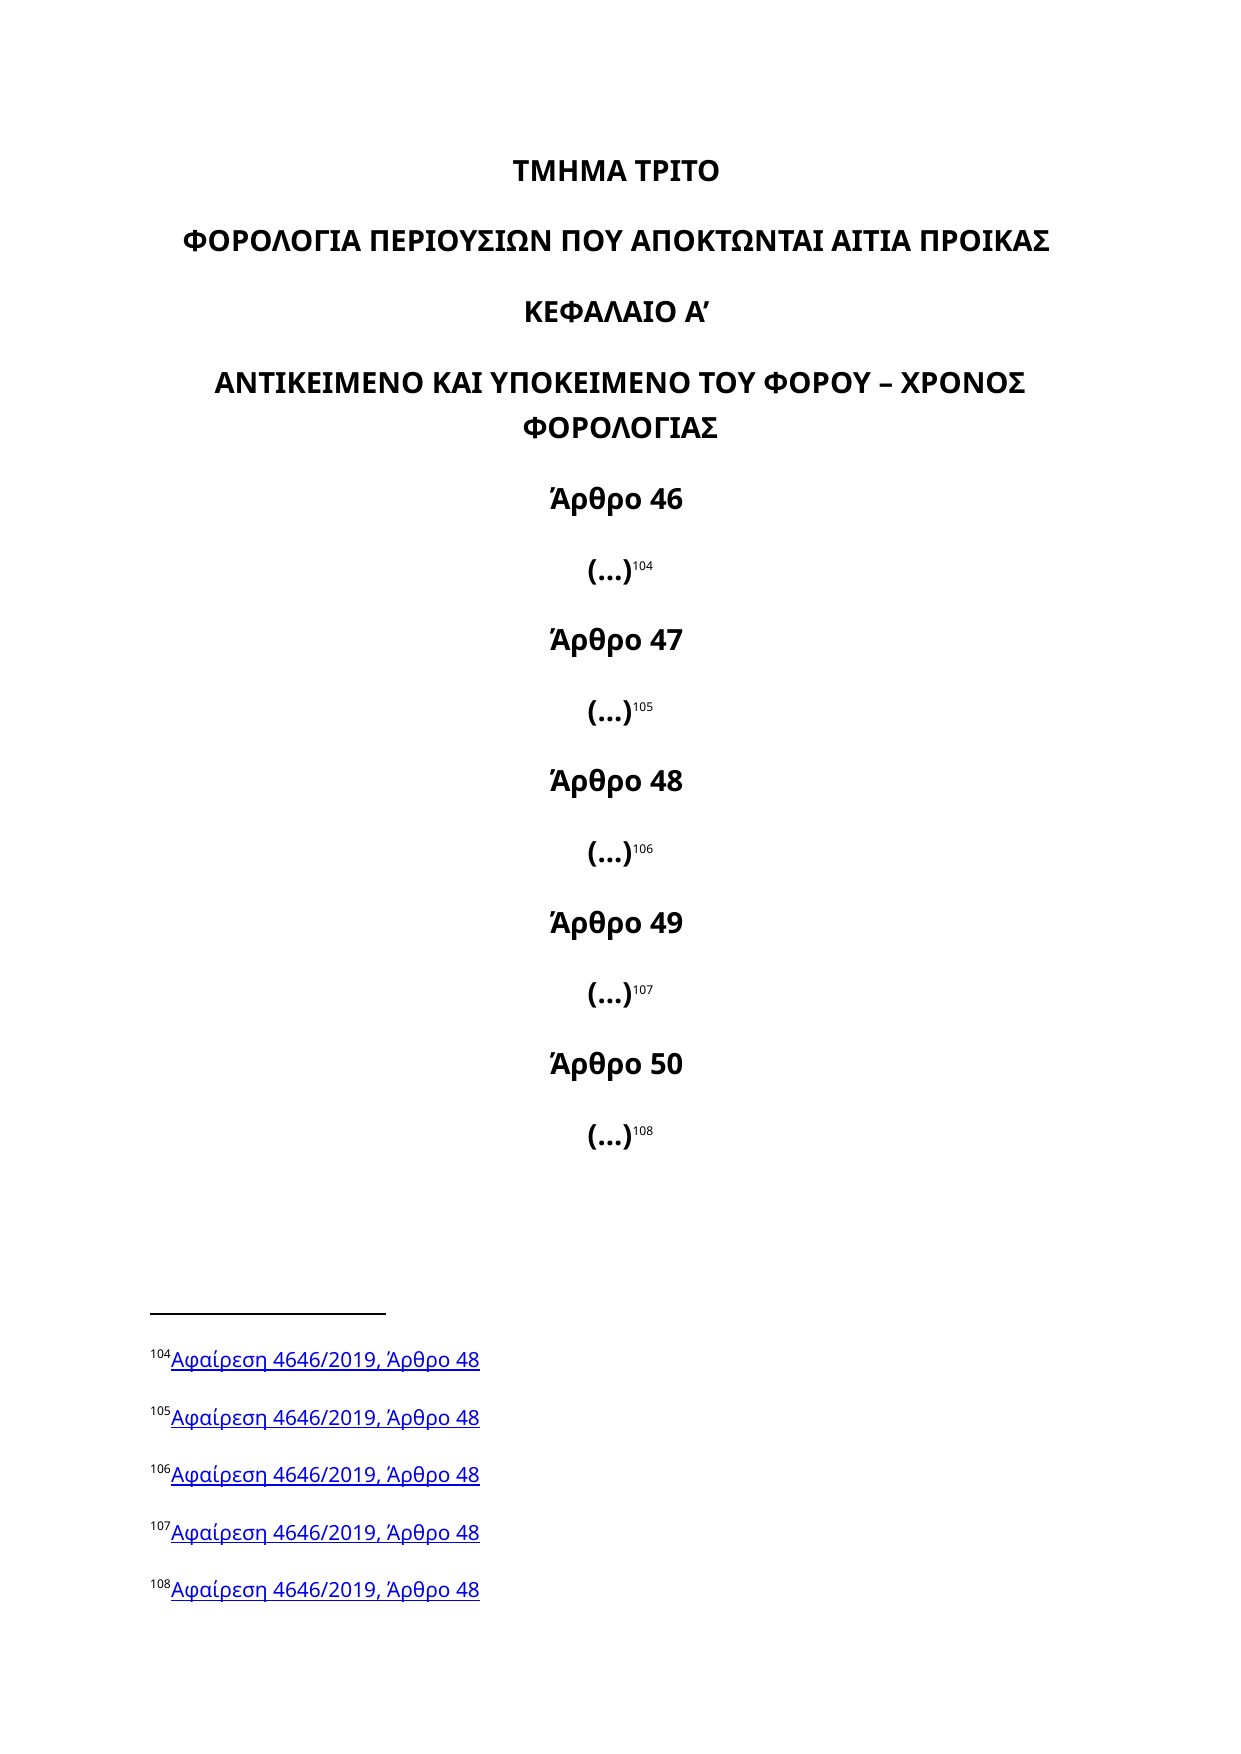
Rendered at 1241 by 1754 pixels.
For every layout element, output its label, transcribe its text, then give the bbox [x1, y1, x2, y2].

subtitle (...) [150, 972, 1090, 1012]
subtitle ΦΟΡΟΛΟΓΙΑ ΠΕΡΙΟΥΣΙΩΝ ΠΟΥ ΑΠΟΚΤΩΝΤΑΙ ΑΙΤΙΑ ΠΡΟΙΚΑΣ [150, 221, 1090, 260]
subtitle Άρθρο 50 [150, 1043, 1090, 1083]
subtitle Άρθρο 46 [150, 478, 1090, 518]
text Αφαίρεση 4646/2019, Άρθρο 48 [150, 1460, 1090, 1489]
text Αφαίρεση 4646/2019, Άρθρο 48 [150, 1345, 1090, 1373]
subtitle (...) [150, 1114, 1090, 1153]
text Αφαίρεση 4646/2019, Άρθρο 48 [150, 1576, 1090, 1604]
subtitle ΤΜΗΜΑ ΤΡΙΤΟ [150, 150, 1090, 190]
subtitle Άρθρο 48 [150, 761, 1090, 800]
text Αφαίρεση 4646/2019, Άρθρο 48 [150, 1403, 1090, 1431]
subtitle ΑΝΤΙΚΕΙΜΕΝΟ ΚΑΙ ΥΠΟΚΕΙΜΕΝΟ ΤΟΥ ΦΟΡΟΥ – ΧΡΟΝΟΣ ΦΟΡΟΛΟΓΙΑΣ [150, 362, 1090, 447]
subtitle (…) [150, 549, 1090, 588]
text Αφαίρεση 4646/2019, Άρθρο 48 [150, 1518, 1090, 1546]
subtitle (...) [150, 831, 1090, 871]
subtitle (...) [150, 690, 1090, 730]
subtitle Άρθρο 49 [150, 902, 1090, 942]
subtitle ΚΕΦΑΛΑΙΟ Α’ [150, 291, 1090, 331]
subtitle Άρθρο 47 [150, 619, 1090, 659]
